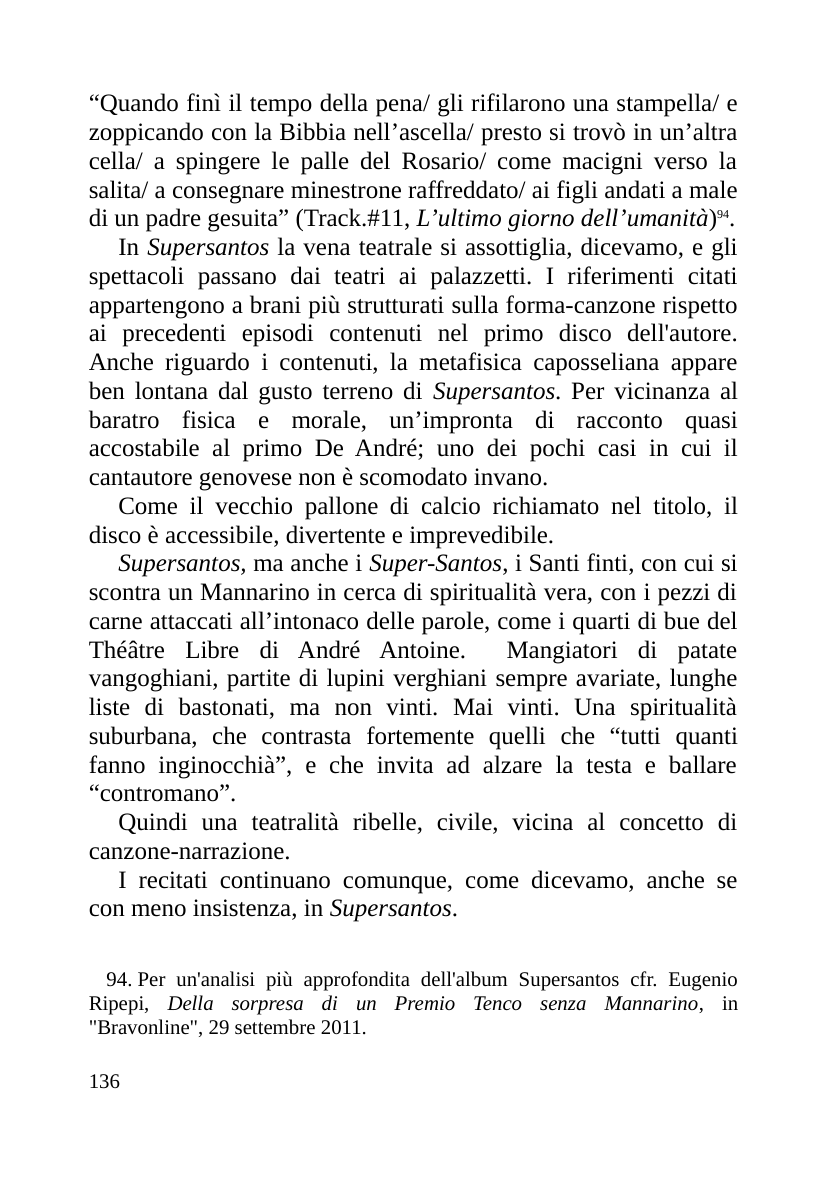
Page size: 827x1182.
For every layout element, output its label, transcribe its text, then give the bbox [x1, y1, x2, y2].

text In Supersantos la vena teatrale si assottiglia, dicevamo, e gli spettacoli passano dai teatri ai palazzetti. I riferimenti citati appartengono a brani più strutturati sulla forma-canzone rispetto ai precedenti episodi contenuti nel primo disco dell'autore. Anche riguardo i contenuti, la metafisica caposseliana appare ben lontana dal gusto terreno di Supersantos. Per vicinanza al baratro fisica e morale, un’impronta di racconto quasi accostabile al primo De André; uno dei pochi casi in cui il cantautore genovese non è scomodato invano. [88, 232, 738, 491]
text Supersantos, ma anche i Super-Santos, i Santi finti, con cui si scontra un Mannarino in cerca di spiritualità vera, con i pezzi di carne attaccati all’intonaco delle parole, come i quarti di bue del Théâtre Libre di André Antoine. Mangiatori di patate vangoghiani, partite di lupini verghiani sempre avariate, lunghe liste di bastonati, ma non vinti. Mai vinti. Una spiritualità suburbana, che contrasta fortemente quelli che “tutti quanti fanno inginocchià”, e che invita ad alzare la testa e ballare “contromano”. [88, 548, 738, 807]
text Come il vecchio pallone di calcio richiamato nel titolo, il disco è accessibile, divertente e imprevedibile. [88, 491, 738, 548]
text “Quando finì il tempo della pena/ gli rifilarono una stampella/ e zoppicando con la Bibbia nell’ascella/ presto si trovò in un’altra cella/ a spingere le palle del Rosario/ come macigni verso la salita/ a consegnare minestrone raffreddato/ ai figli andati a male di un padre gesuita” (Track.#11, L’ultimo giorno dell’umanità). [88, 88, 738, 232]
text Per un'analisi più approfondita dell'album Supersantos cfr. Eugenio Ripepi, Della sorpresa di un Premio Tenco senza Mannarino, in "Bravonline", 29 settembre 2011. [88, 967, 738, 1039]
text I recitati continuano comunque, come dicevamo, anche se con meno insistenza, in Supersantos. [88, 865, 738, 922]
text Quindi una teatralità ribelle, civile, vicina al concetto di canzone-narrazione. [88, 807, 738, 865]
